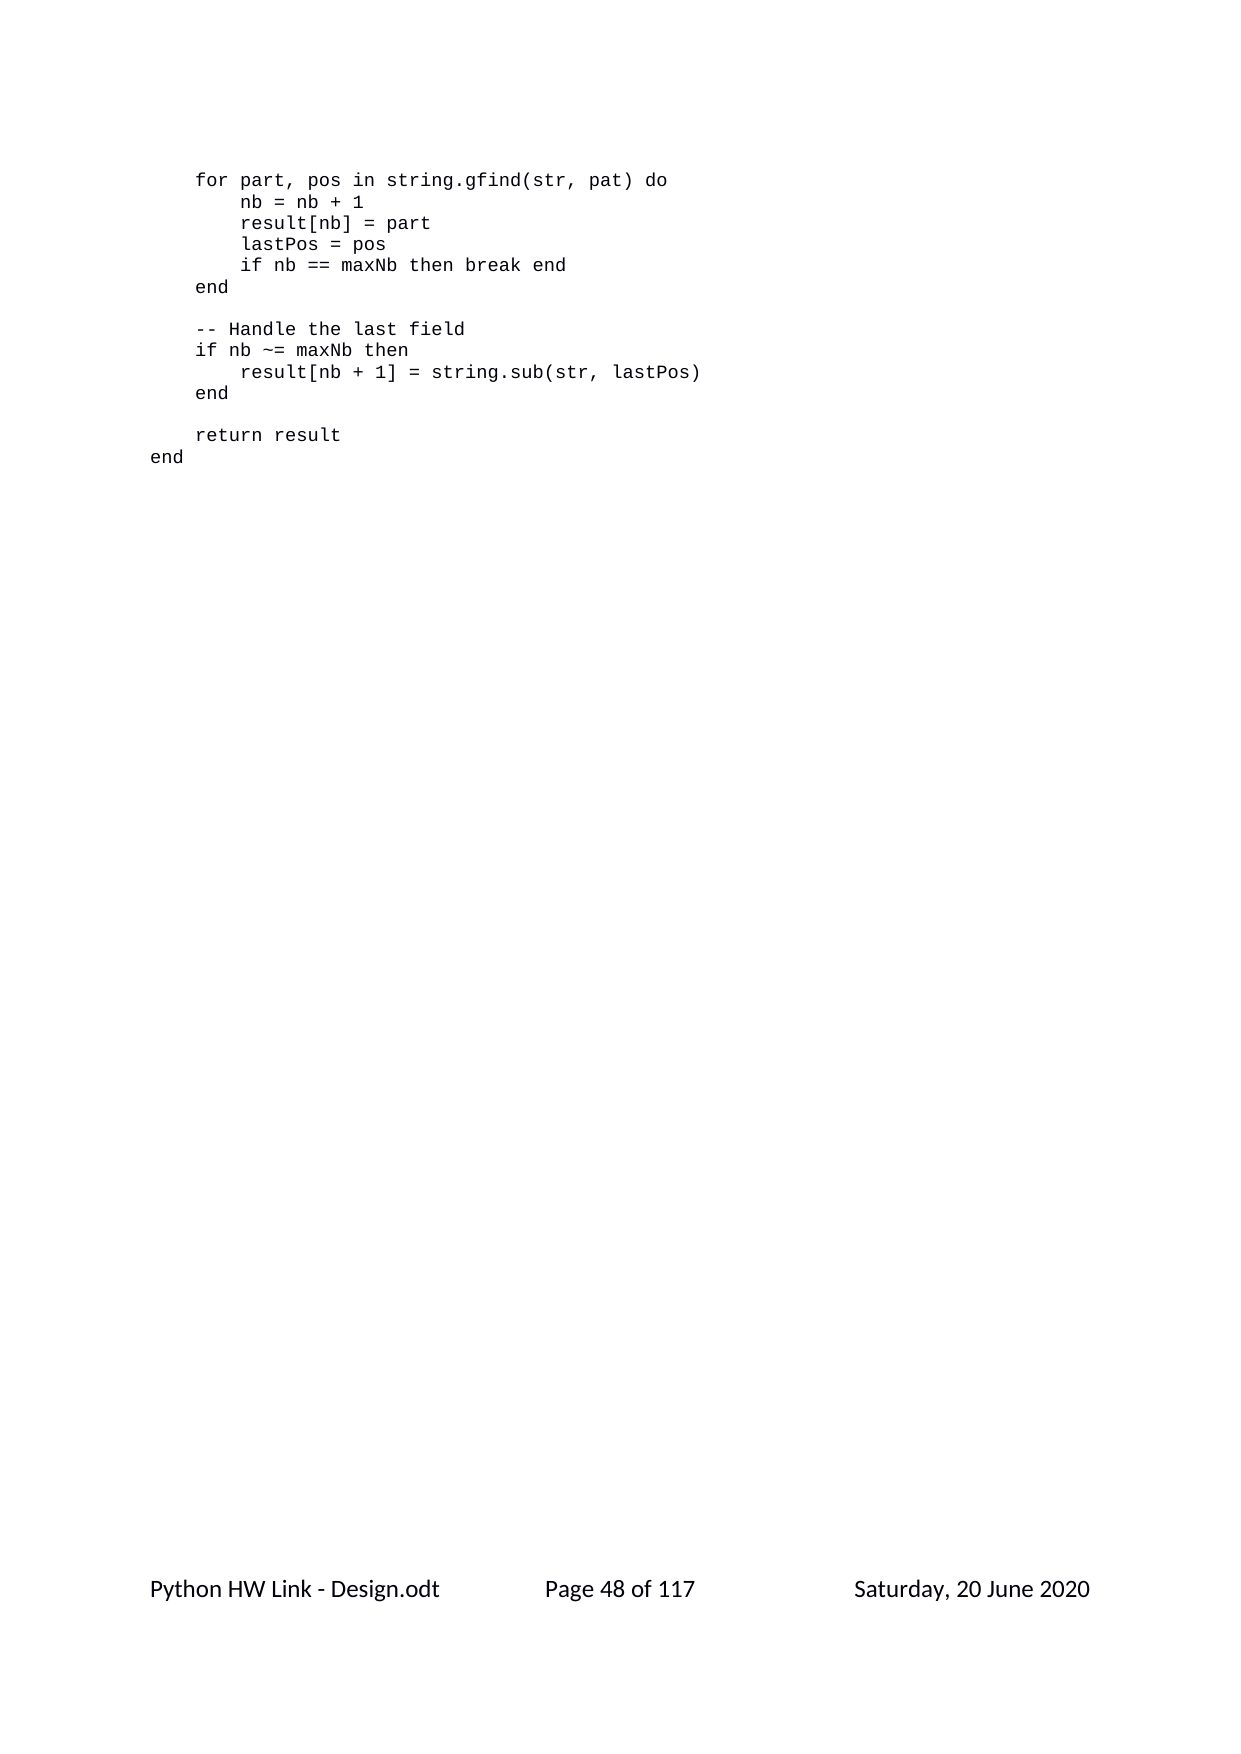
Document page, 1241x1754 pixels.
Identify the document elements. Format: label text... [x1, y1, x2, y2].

text end [150, 277, 1090, 299]
text return result [150, 426, 1090, 447]
text lastPos = pos [150, 235, 1090, 256]
text if nb ~= maxNb then [150, 341, 1090, 362]
text end [150, 384, 1090, 405]
text if nb == maxNb then break end [150, 256, 1090, 277]
text for part, pos in string.gfind(str, pat) do [150, 171, 1090, 192]
text result[nb] = part [150, 214, 1090, 235]
text nb = nb + 1 [150, 192, 1090, 214]
text end [150, 447, 1090, 469]
text -- Handle the last field [150, 320, 1090, 341]
text result[nb + 1] = string.sub(str, lastPos) [150, 362, 1090, 384]
